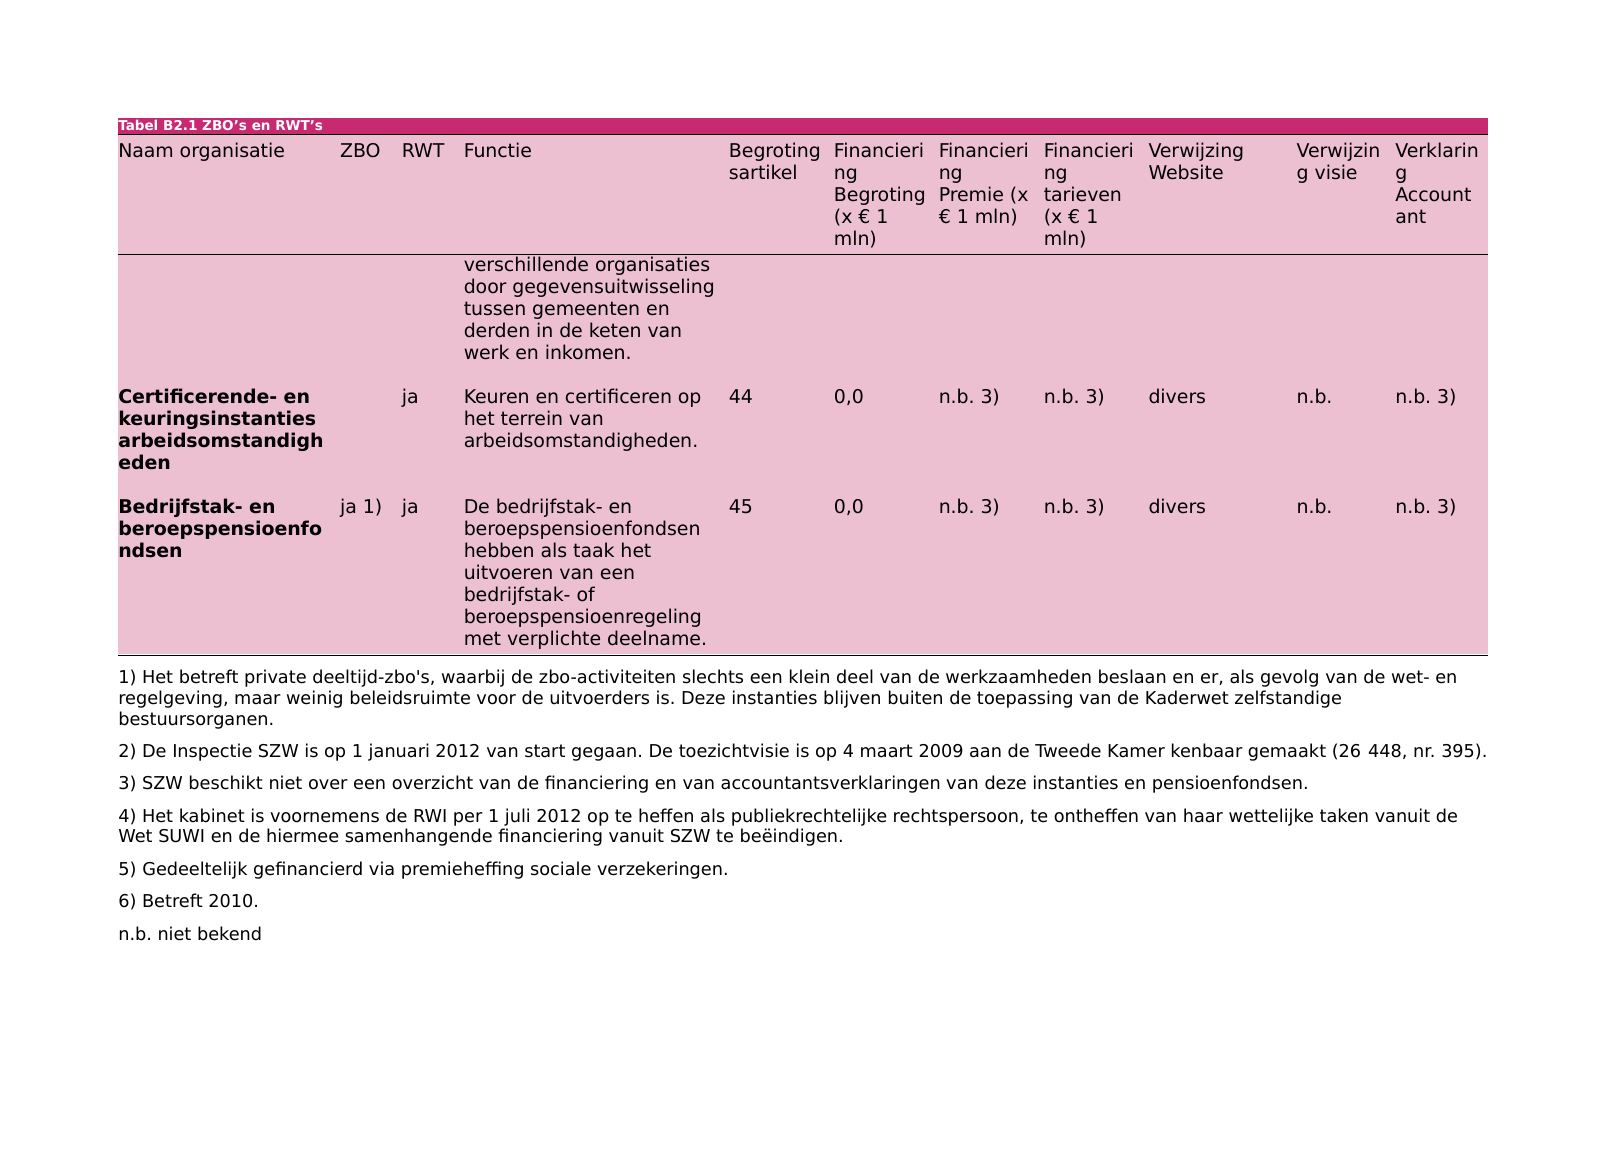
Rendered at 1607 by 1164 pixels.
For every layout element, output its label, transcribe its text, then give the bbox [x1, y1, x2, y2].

table_cell [118, 364, 334, 386]
table_cell ja [396, 496, 457, 654]
table_cell Bedrijfstak- en beroepspensioenfondsen [118, 496, 334, 654]
table_cell [1291, 364, 1389, 386]
table_cell [1291, 474, 1389, 496]
table_cell Verwijzing Website [1143, 135, 1291, 254]
table_cell Certificerende- en keuringsinstanties arbeidsomstandigheden [118, 386, 334, 474]
table_cell 1) Het betreft private deeltijd-zbo's, waarbij de zbo-activiteiten slechts een klein deel van de werkzaamheden beslaan en er, als gevolg van de wet- en regelgeving, maar weinig beleidsruimte voor de uitvoerders is. Deze instanties blijven buiten de toepassing van de Kaderwet zelfstandige bestuursorganen. 2) De Inspectie SZW is op 1 januari 2012 van start gegaan. De toezichtvisie is op 4 maart 2009 aan de Tweede Kamer kenbaar gemaakt (26 448, nr. 395). 3) SZW beschikt niet over een overzicht van de financiering en van accountantsverklaringen van deze instanties en pensioenfondsen. 4) Het kabinet is voornemens de RWI per 1 juli 2012 op te heffen als publiekrechtelijke rechtspersoon, te ontheffen van haar wettelijke taken vanuit de Wet SUWI en de hiermee samenhangende financiering vanuit SZW te beëindigen. 5) Gedeeltelijk gefinancierd via premieheffing sociale verzekeringen. 6) Betreft 2010. n.b. niet bekend [118, 656, 1488, 944]
table_cell De bedrijfstak- en beroepspensioenfondsen hebben als taak het uitvoeren van een bedrijfstak- of beroepspensioenregeling met verplichte deelname. [458, 496, 723, 654]
table_cell [1038, 364, 1142, 386]
table_cell [828, 474, 933, 496]
table_cell [1389, 255, 1488, 364]
table_cell RWT [396, 135, 457, 254]
table_cell [1389, 474, 1488, 496]
table_cell [723, 474, 828, 496]
table_cell [1143, 364, 1291, 386]
table_cell [1038, 255, 1142, 364]
table_cell [458, 364, 723, 386]
table_cell Keuren en certificeren op het terrein van arbeidsomstandigheden. [458, 386, 723, 474]
table_cell Verklaring Accountant [1389, 135, 1488, 254]
table_cell [118, 474, 334, 496]
table_cell Naam organisatie [118, 135, 334, 254]
table_cell [1389, 364, 1488, 386]
table_cell 44 [723, 386, 828, 474]
table_cell [118, 255, 334, 364]
table_header Tabel B2.1 ZBO’s en RWT’s [118, 118, 1488, 134]
table_cell Financiering tarieven (x € 1 mln) [1038, 135, 1142, 254]
table_cell 45 [723, 496, 828, 654]
table_cell Functie [458, 135, 723, 254]
table_cell [396, 255, 457, 364]
table_cell n.b. 3) [1038, 496, 1142, 654]
table_cell [933, 474, 1037, 496]
table_cell n.b. [1291, 386, 1389, 474]
table_cell [1291, 255, 1389, 364]
table_cell [828, 255, 933, 364]
table_cell verschillende organisaties door gegevensuitwisseling tussen gemeenten en derden in de keten van werk en inkomen. [458, 255, 723, 364]
table_cell Begrotingsartikel [723, 135, 828, 254]
table_cell [334, 386, 396, 474]
table_cell [723, 364, 828, 386]
table_cell n.b. 3) [933, 386, 1037, 474]
table_cell [1038, 474, 1142, 496]
table_cell [1143, 255, 1291, 364]
table_cell [396, 474, 457, 496]
table_cell n.b. 3) [1389, 496, 1488, 654]
table_cell [334, 255, 396, 364]
table_cell ZBO [334, 135, 396, 254]
table_cell n.b. 3) [1389, 386, 1488, 474]
table_cell [933, 364, 1037, 386]
table_cell [458, 474, 723, 496]
table_cell divers [1143, 496, 1291, 654]
table_cell Financiering Premie (x € 1 mln) [933, 135, 1037, 254]
table_cell n.b. 3) [933, 496, 1037, 654]
table_cell [933, 255, 1037, 364]
table_cell n.b. [1291, 496, 1389, 654]
table_cell [334, 474, 396, 496]
table_cell 0,0 [828, 386, 933, 474]
table_cell [723, 255, 828, 364]
table_cell [396, 364, 457, 386]
table_cell ja 1) [334, 496, 396, 654]
table_cell [1143, 474, 1291, 496]
table_cell ja [396, 386, 457, 474]
table_cell [334, 364, 396, 386]
table_cell [828, 364, 933, 386]
table_cell n.b. 3) [1038, 386, 1142, 474]
table_cell Verwijzing visie [1291, 135, 1389, 254]
table_cell divers [1143, 386, 1291, 474]
table_cell Financiering Begroting (x € 1 mln) [828, 135, 933, 254]
table_cell 0,0 [828, 496, 933, 654]
